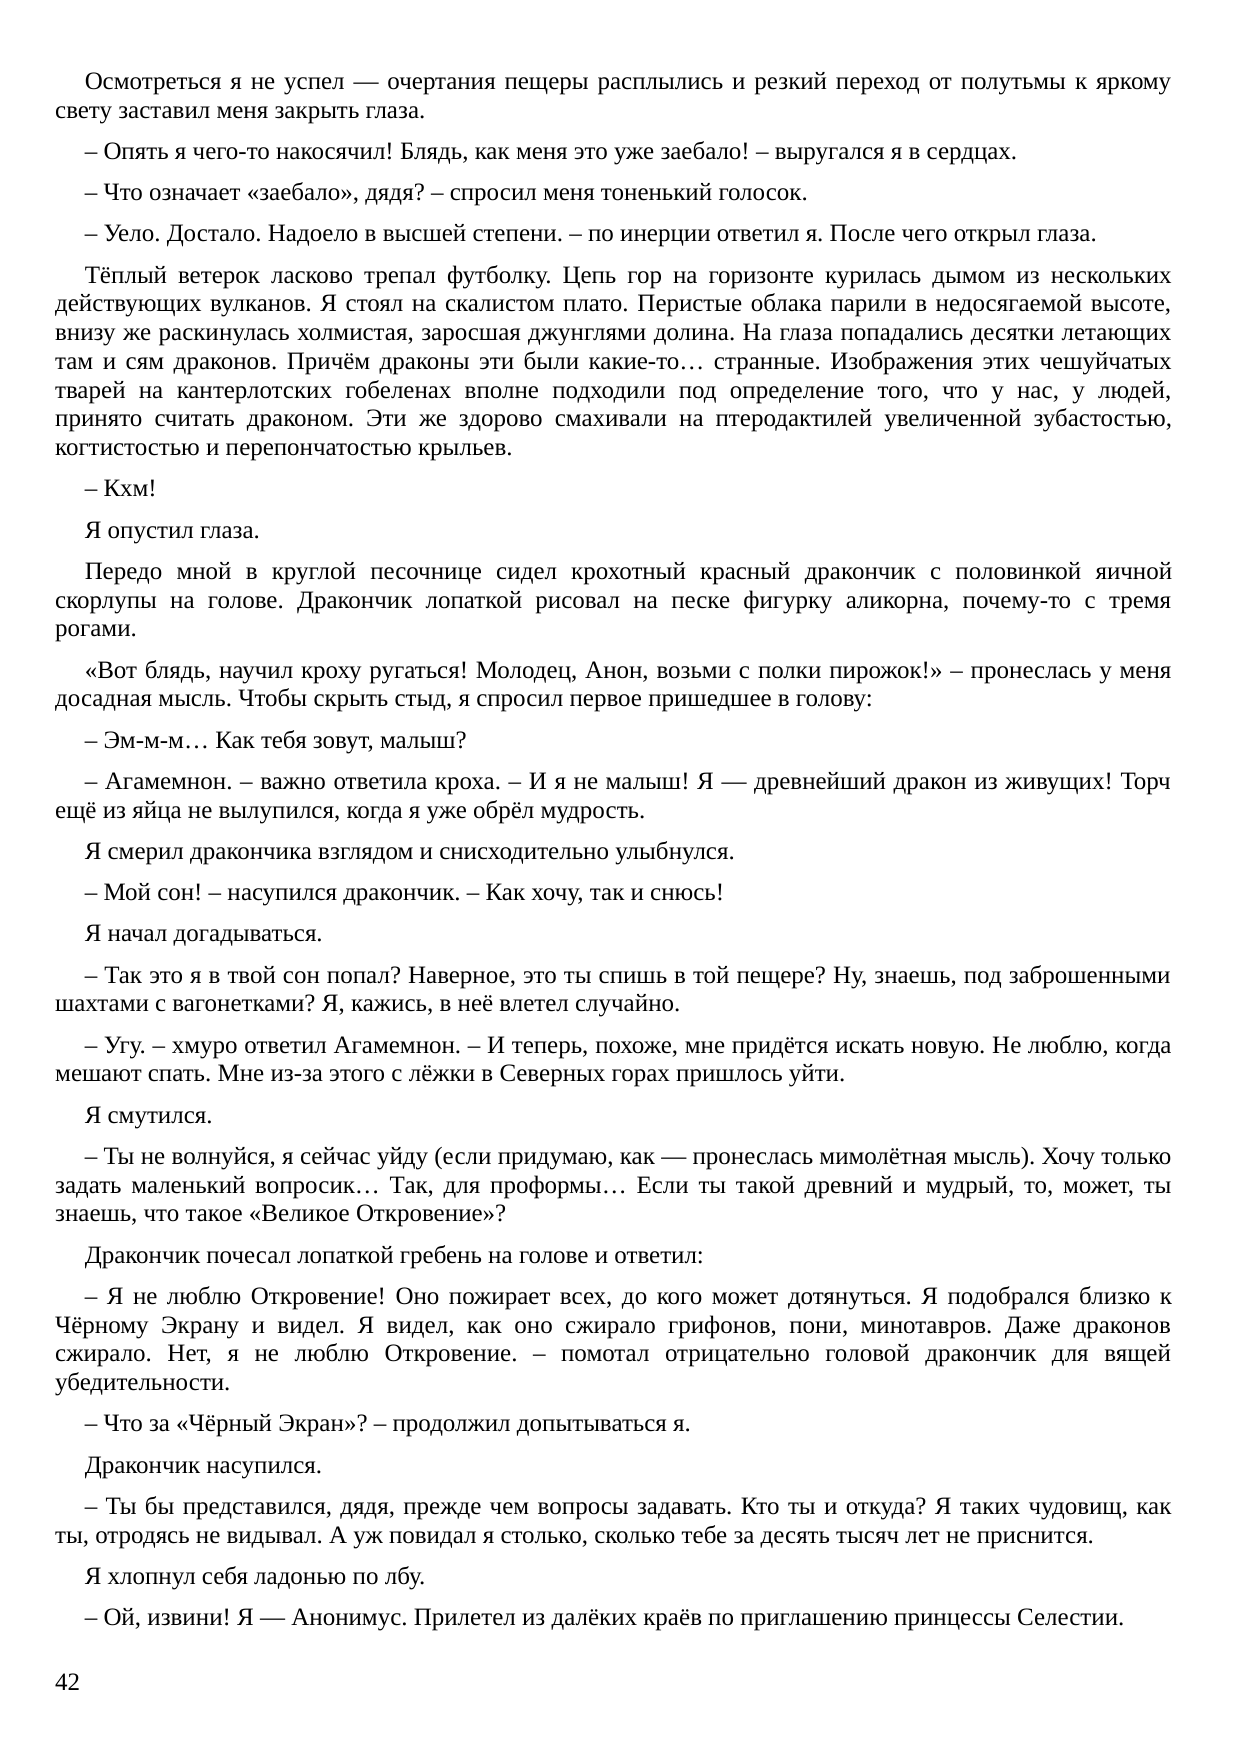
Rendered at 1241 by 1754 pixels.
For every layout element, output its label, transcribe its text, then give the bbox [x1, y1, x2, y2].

text – Мой сон! – насупился дракончик. – Как хочу, так и снюсь! [55, 877, 1173, 906]
text – Я не люблю Откровение! Оно пожирает всех, до кого может дотянуться. Я подобрался близко к Чёрному Экрану и видел. Я видел, как оно сжирало грифонов, пони, минотавров. Даже драконов сжирало. Нет, я не люблю Откровение. – помотал отрицательно головой дракончик для вящей убедительности. [55, 1281, 1173, 1396]
text Я хлопнул себя ладонью по лбу. [55, 1561, 1173, 1590]
text – Ты бы представился, дядя, прежде чем вопросы задавать. Кто ты и откуда? Я таких чудовищ, как ты, отродясь не видывал. А уж повидал я столько, сколько тебе за десять тысяч лет не приснится. [55, 1491, 1173, 1548]
text – Опять я чего-то накосячил! Блядь, как меня это уже заебало! – выругался я в сердцах. [55, 136, 1173, 165]
text – Так это я в твой сон попал? Наверное, это ты спишь в той пещере? Ну, знаешь, под заброшенными шахтами с вагонетками? Я, кажись, в неё влетел случайно. [55, 960, 1173, 1017]
text Я смутился. [55, 1100, 1173, 1128]
text Я смерил дракончика взглядом и снисходительно улыбнулся. [55, 836, 1173, 865]
text – Ой, извини! Я — Анонимус. Прилетел из далёких краёв по приглашению принцессы Селестии. [55, 1602, 1173, 1631]
text «Вот блядь, научил кроху ругаться! Молодец, Анон, возьми с полки пирожок!» – пронеслась у меня досадная мысль. Чтобы скрыть стыд, я спросил первое пришедшее в голову: [55, 655, 1173, 712]
text Я начал догадываться. [55, 918, 1173, 947]
text – Агамемнон. – важно ответила кроха. – И я не малыш! Я — древнейший дракон из живущих! Торч ещё из яйца не вылупился, когда я уже обрёл мудрость. [55, 766, 1173, 823]
text – Уело. Достало. Надоело в высшей степени. – по инерции ответил я. После чего открыл глаза. [55, 218, 1173, 247]
text – Что за «Чёрный Экран»? – продолжил допытываться я. [55, 1408, 1173, 1437]
text Я опустил глаза. [55, 515, 1173, 543]
text – Что означает «заебало», дядя? – спросил меня тоненький голосок. [55, 177, 1173, 206]
text – Угу. – хмуро ответил Агамемнон. – И теперь, похоже, мне придётся искать новую. Не люблю, когда мешают спать. Мне из-за этого с лёжки в Северных горах пришлось уйти. [55, 1030, 1173, 1087]
text Передо мной в круглой песочнице сидел крохотный красный дракончик с половинкой яичной скорлупы на голове. Дракончик лопаткой рисовал на песке фигурку аликорна, почему-то с тремя рогами. [55, 556, 1173, 642]
text – Кхм! [55, 473, 1173, 502]
text Дракончик почесал лопаткой гребень на голове и ответил: [55, 1240, 1173, 1268]
text Осмотреться я не успел — очертания пещеры расплылись и резкий переход от полутьмы к яркому свету заставил меня закрыть глаза. [55, 66, 1173, 123]
text – Эм-м-м… Как тебя зовут, малыш? [55, 725, 1173, 753]
text Тёплый ветерок ласково трепал футболку. Цепь гор на горизонте курилась дымом из нескольких действующих вулканов. Я стоял на скалистом плато. Перистые облака парили в недосягаемой высоте, внизу же раскинулась холмистая, заросшая джунглями долина. На глаза попадались десятки летающих там и сям драконов. Причём драконы эти были какие-то… странные. Изображения этих чешуйчатых тварей на кантерлотских гобеленах вполне подходили под определение того, что у нас, у людей, принято считать драконом. Эти же здорово смахивали на птеродактилей увеличенной зубастостью, когтистостью и перепончатостью крыльев. [55, 260, 1173, 461]
text Дракончик насупился. [55, 1450, 1173, 1478]
text – Ты не волнуйся, я сейчас уйду (если придумаю, как — пронеслась мимолётная мысль). Хочу только задать маленький вопросик… Так, для проформы… Если ты такой древний и мудрый, то, может, ты знаешь, что такое «Великое Откровение»? [55, 1141, 1173, 1227]
